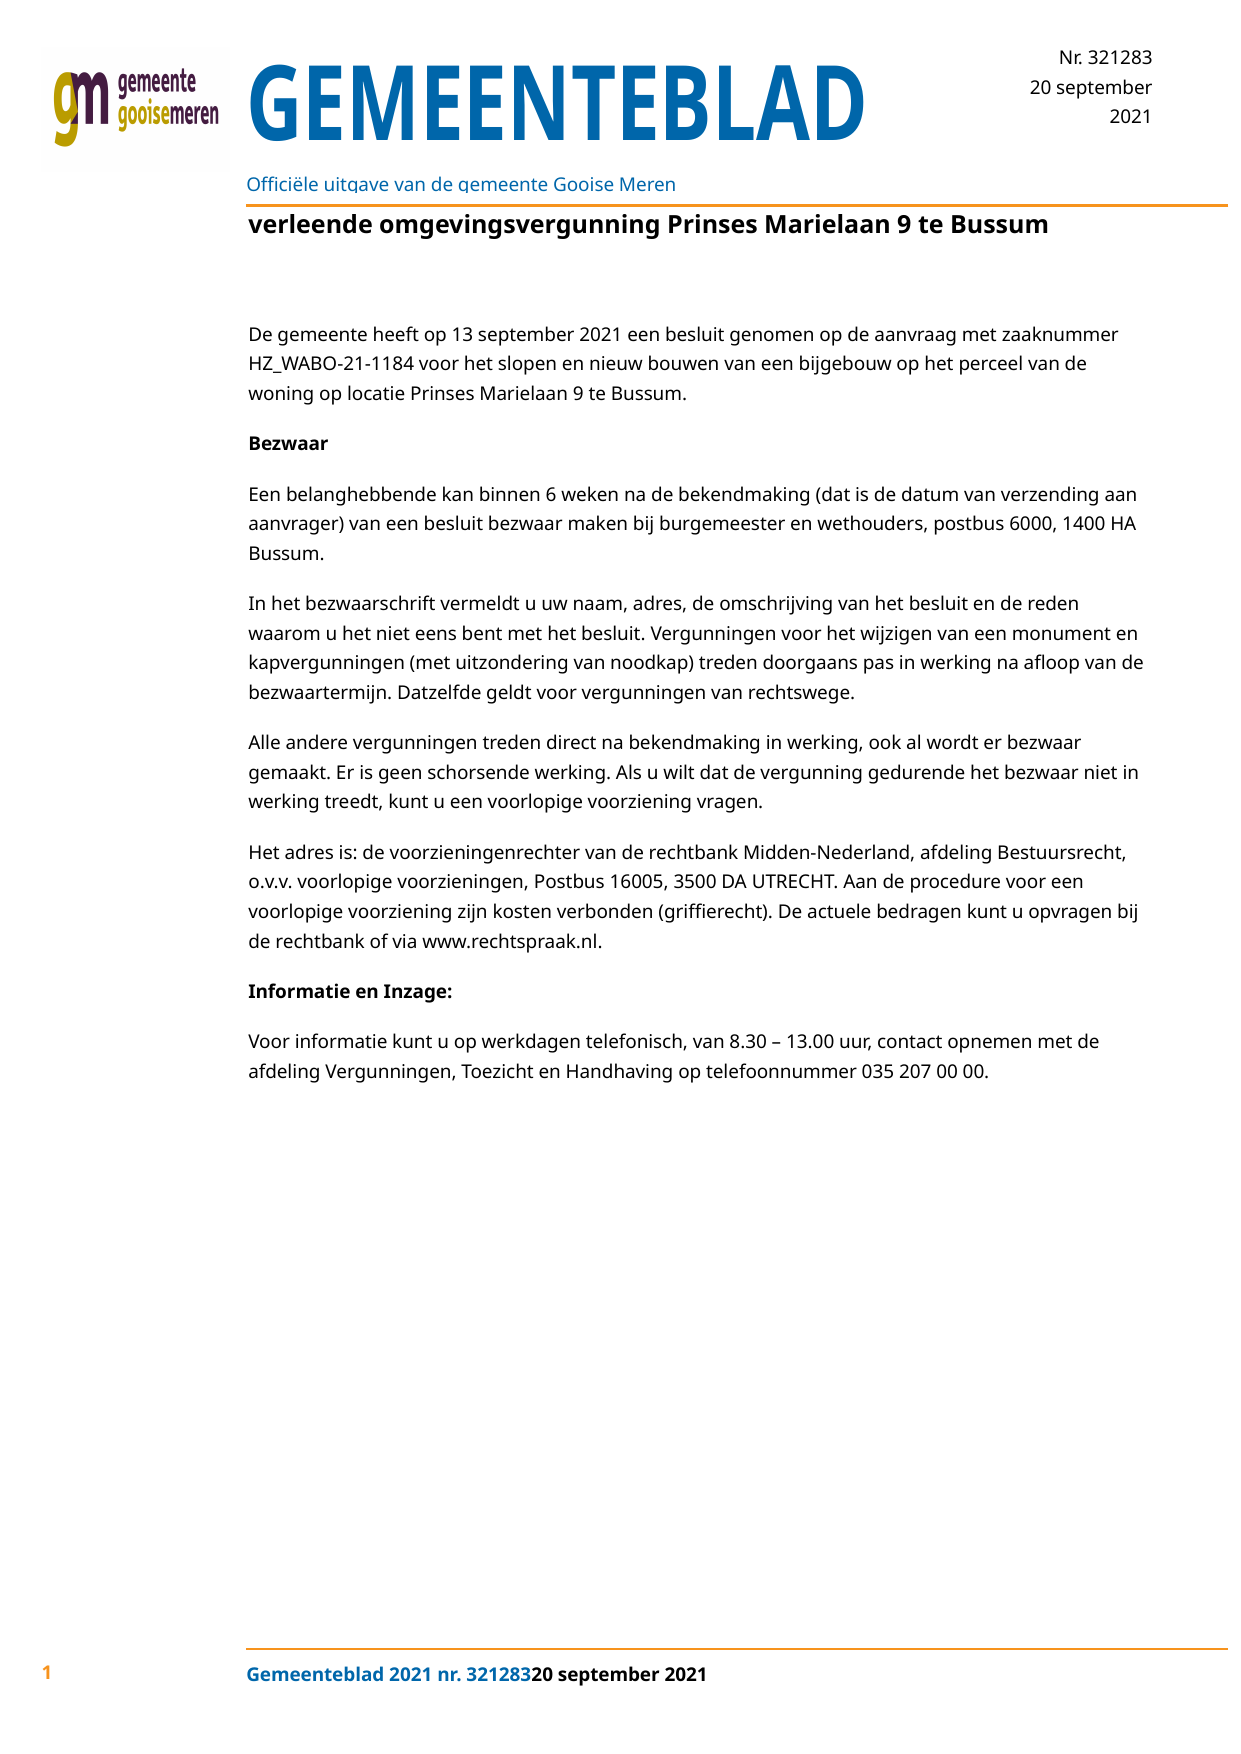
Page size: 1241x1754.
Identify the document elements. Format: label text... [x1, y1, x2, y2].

text Informatie en Inzage: [248, 978, 1152, 1004]
text Het adres is: de voorzieningenrechter van de rechtbank Midden-Nederland, afdeling Bestuursrecht, o.v.v. voorlopige voorzieningen, Postbus 16005, 3500 DA UTRECHT. Aan de procedure voor een voorlopige voorziening zijn kosten verbonden (griffierecht). De actuele bedragen kunt u opvragen bij de rechtbank of via www.rechtspraak.nl. [248, 839, 1152, 953]
text De gemeente heeft op 13 september 2021 een besluit genomen op de aanvraag met zaaknummer HZ_WABO-21-1184 voor het slopen en nieuw bouwen van een bijgebouw op het perceel van de woning op locatie Prinses Marielaan 9 te Bussum. [248, 321, 1152, 406]
picture [41, 47, 231, 172]
text Alle andere vergunningen treden direct na bekendmaking in werking, ook al wordt er bezwaar gemaakt. Er is geen schorsende werking. Als u wilt dat de vergunning gedurende het bezwaar niet in werking treedt, kunt u een voorlopige voorziening vragen. [248, 729, 1152, 814]
text Een belanghebbende kan binnen 6 weken na de bekendmaking (dat is de datum van verzending aan aanvrager) van een besluit bezwaar maken bij burgemeester en wethouders, postbus 6000, 1400 HA Bussum. [248, 481, 1152, 566]
text In het bezwaarschrift vermeldt u uw naam, adres, de omschrijving van het besluit en de reden waarom u het niet eens bent met het besluit. Vergunningen voor het wijzigen van een monument en kapvergunningen (met uitzondering van noodkap) treden doorgaans pas in werking na afloop van de bezwaartermijn. Datzelfde geldt voor vergunningen van rechtswege. [248, 590, 1152, 705]
text Bezwaar [248, 430, 1152, 456]
text verleende omgevingsvergunning Prinses Marielaan 9 te Bussum [248, 207, 1152, 241]
text Voor informatie kunt u op werkdagen telefonisch, van 8.30 – 13.00 uur, contact opnemen met de afdeling Vergunningen, Toezicht en Handhaving op telefoonnummer 035 207 00 00. [248, 1029, 1152, 1084]
